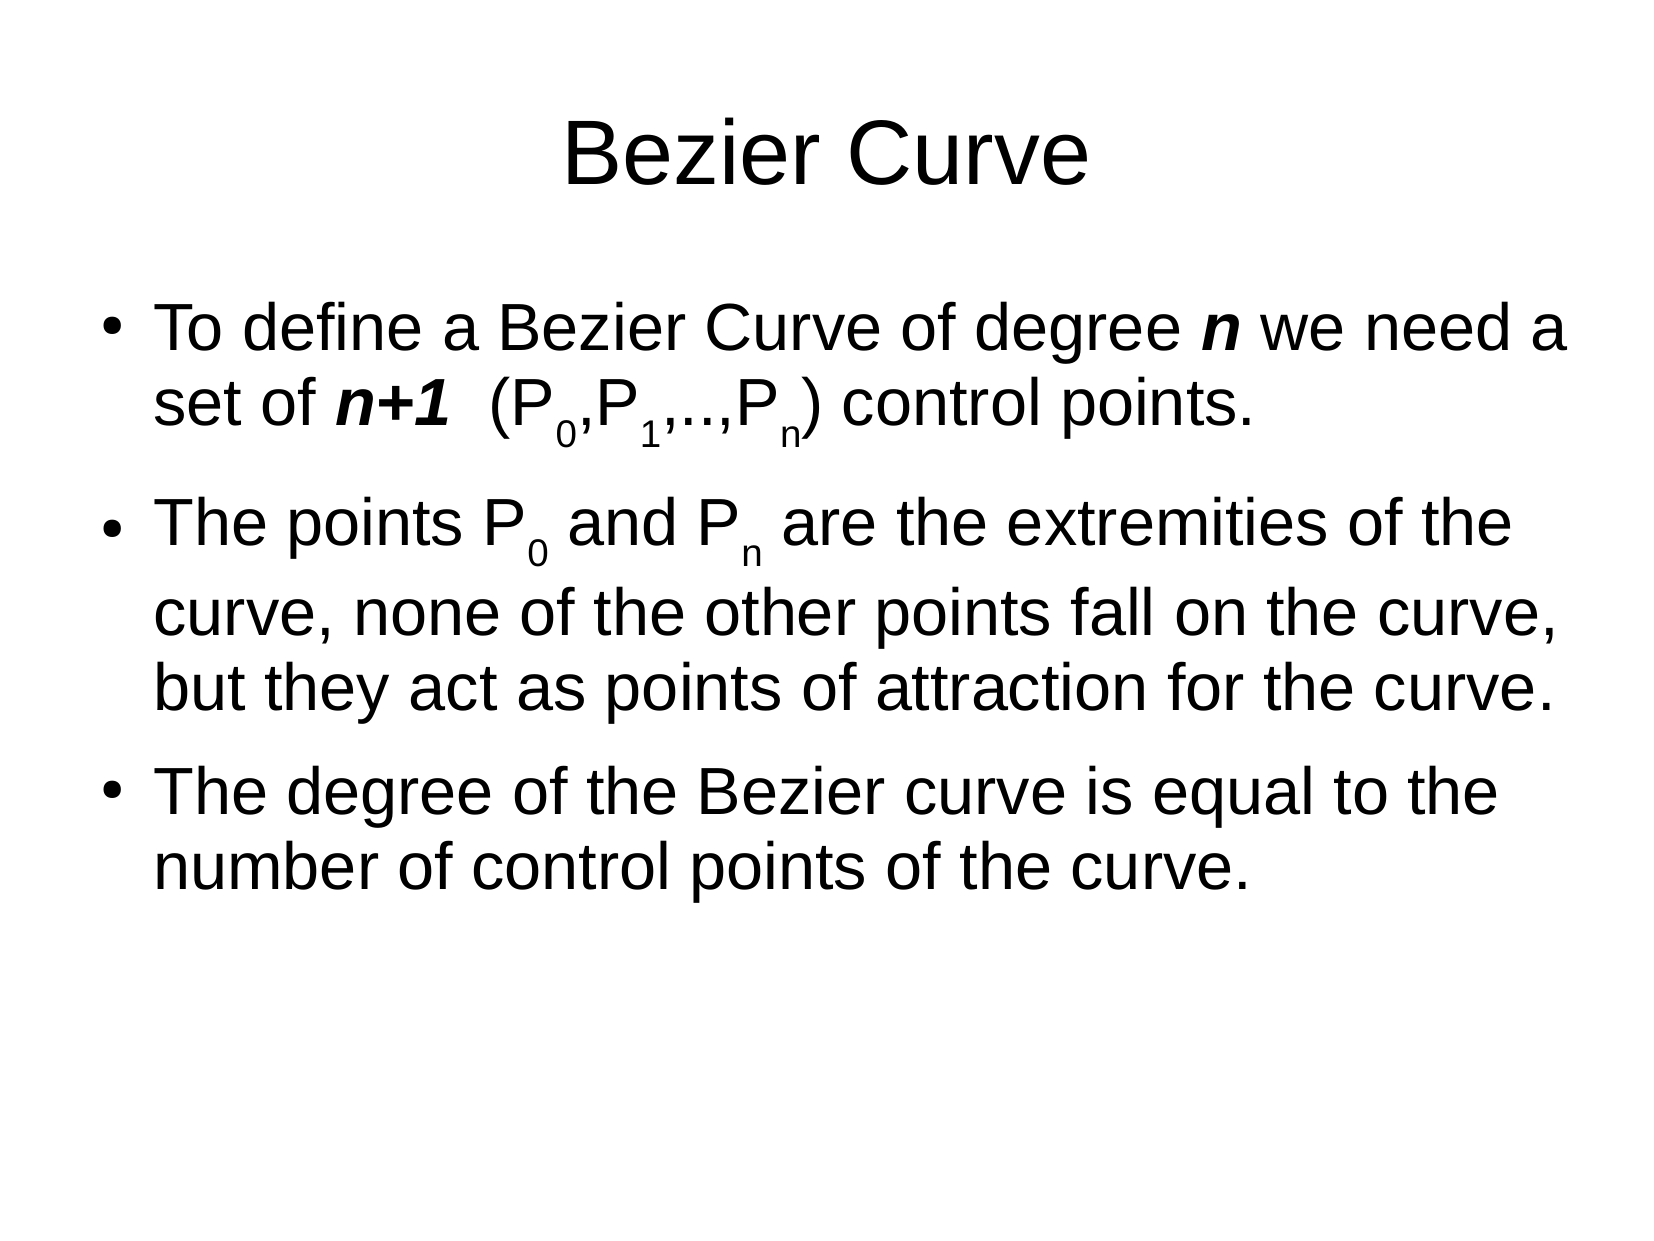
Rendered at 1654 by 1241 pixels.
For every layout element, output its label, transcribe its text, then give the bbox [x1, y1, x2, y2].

list To define a Bezier Curve of degree n we need a set of n+1 (P0,P1,..,Pn) control points. The points P0 and Pn are the extremities of the curve, none of the other points fall on the curve, but they act as points of attraction for the curve. The degree of the Bezier curve is equal to the number of control points of the curve. [82, 290, 1571, 1010]
title Bezier Curve [82, 49, 1571, 257]
